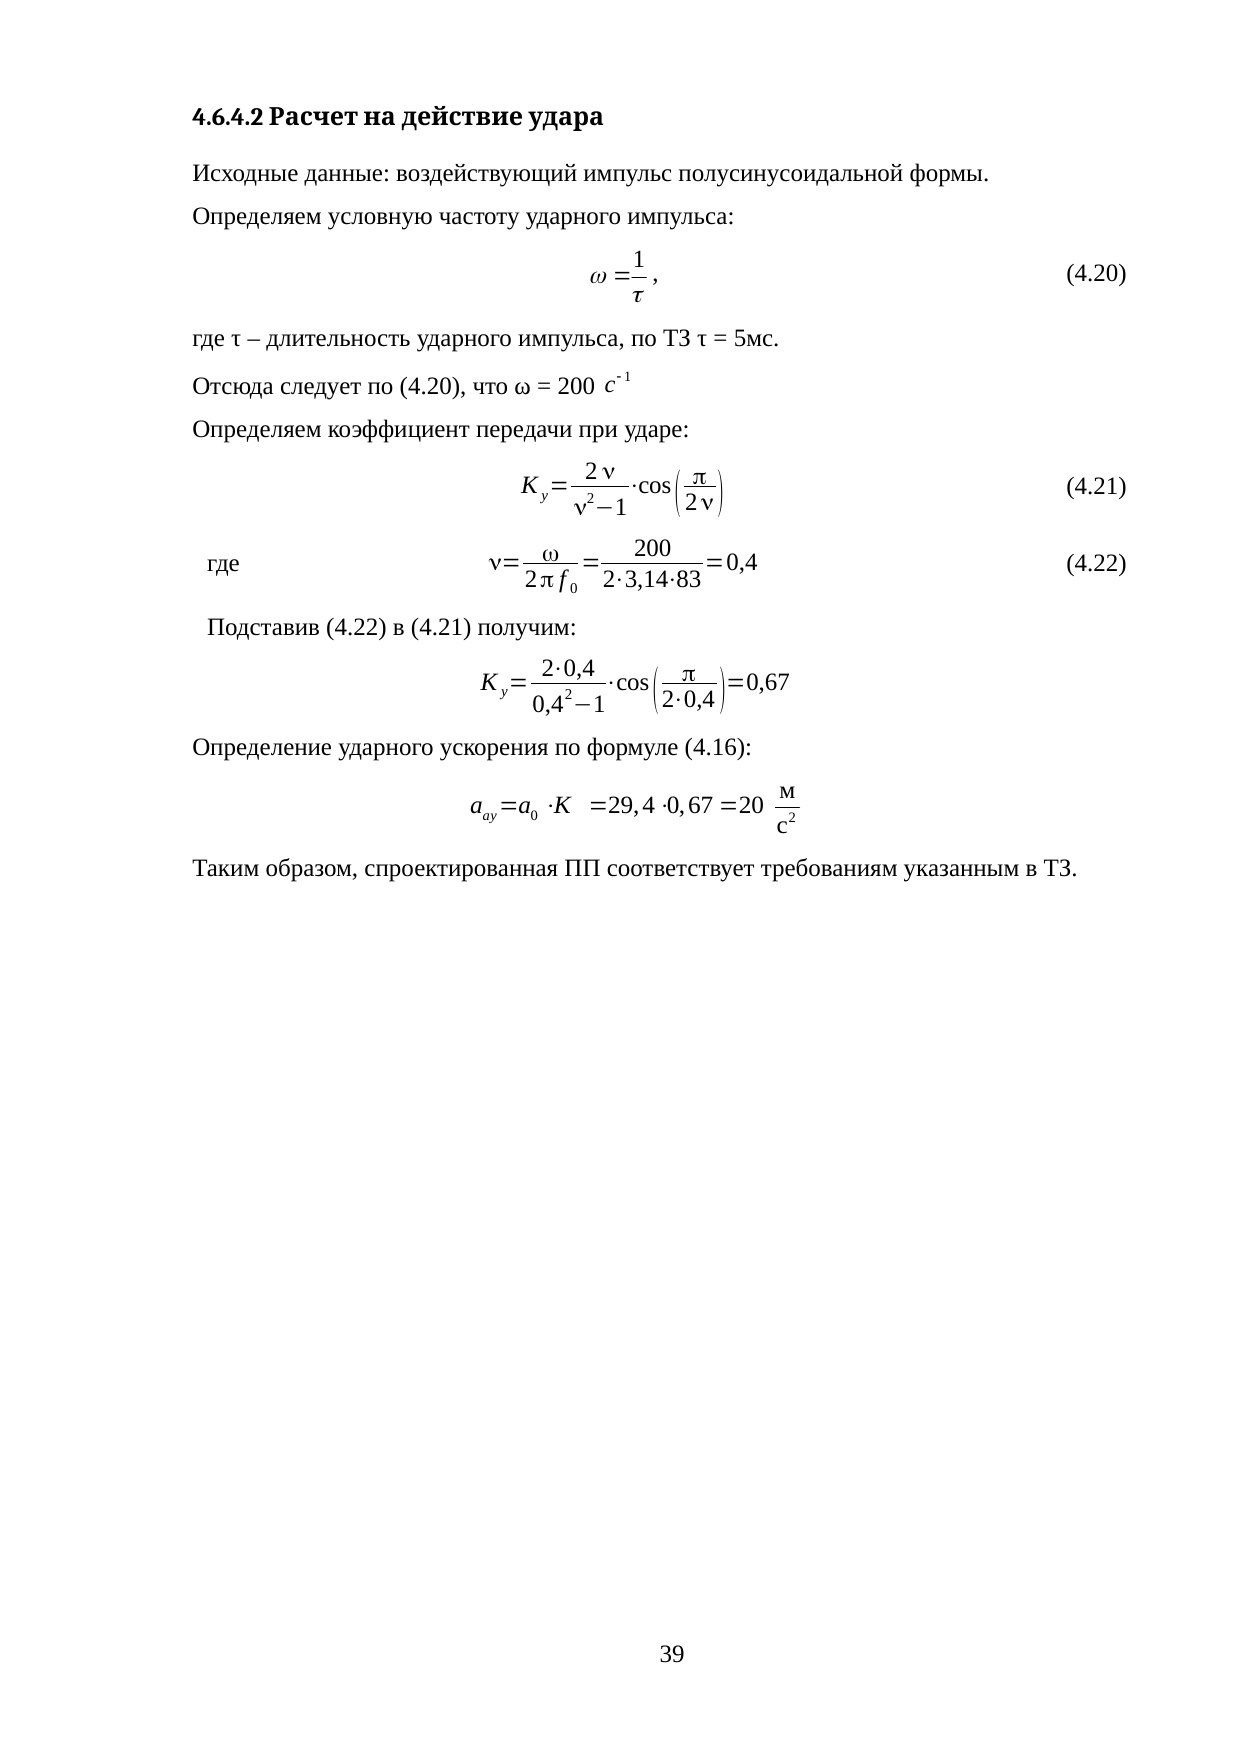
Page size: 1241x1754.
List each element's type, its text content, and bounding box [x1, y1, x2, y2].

text где τ – длительность ударного импульса, по ТЗ τ = 5мс. [118, 323, 1152, 352]
text Определение ударного ускорения по формуле (4.16): [118, 732, 1152, 760]
text Подставив (4.22) в (4.21) получим: [118, 612, 1152, 640]
text , (4.20) [118, 244, 1152, 308]
text (4.21) [118, 458, 1152, 520]
text Таким образом, спроектированная ПП соответствует требованиям указанным в ТЗ. [118, 853, 1152, 882]
text 4.6.4.2 Расчет на действие удара [118, 102, 1152, 131]
text Отсюда следует по (4.20), что ω = 200 [118, 366, 1152, 400]
text Определяем коэффициент передачи при ударе: [118, 414, 1152, 443]
text где (4.22) [118, 534, 1152, 597]
text Исходные данные: воздействующий импульс полусинусоидальной формы. [118, 158, 1152, 187]
text Определяем условную частоту ударного импульса: [118, 201, 1152, 230]
